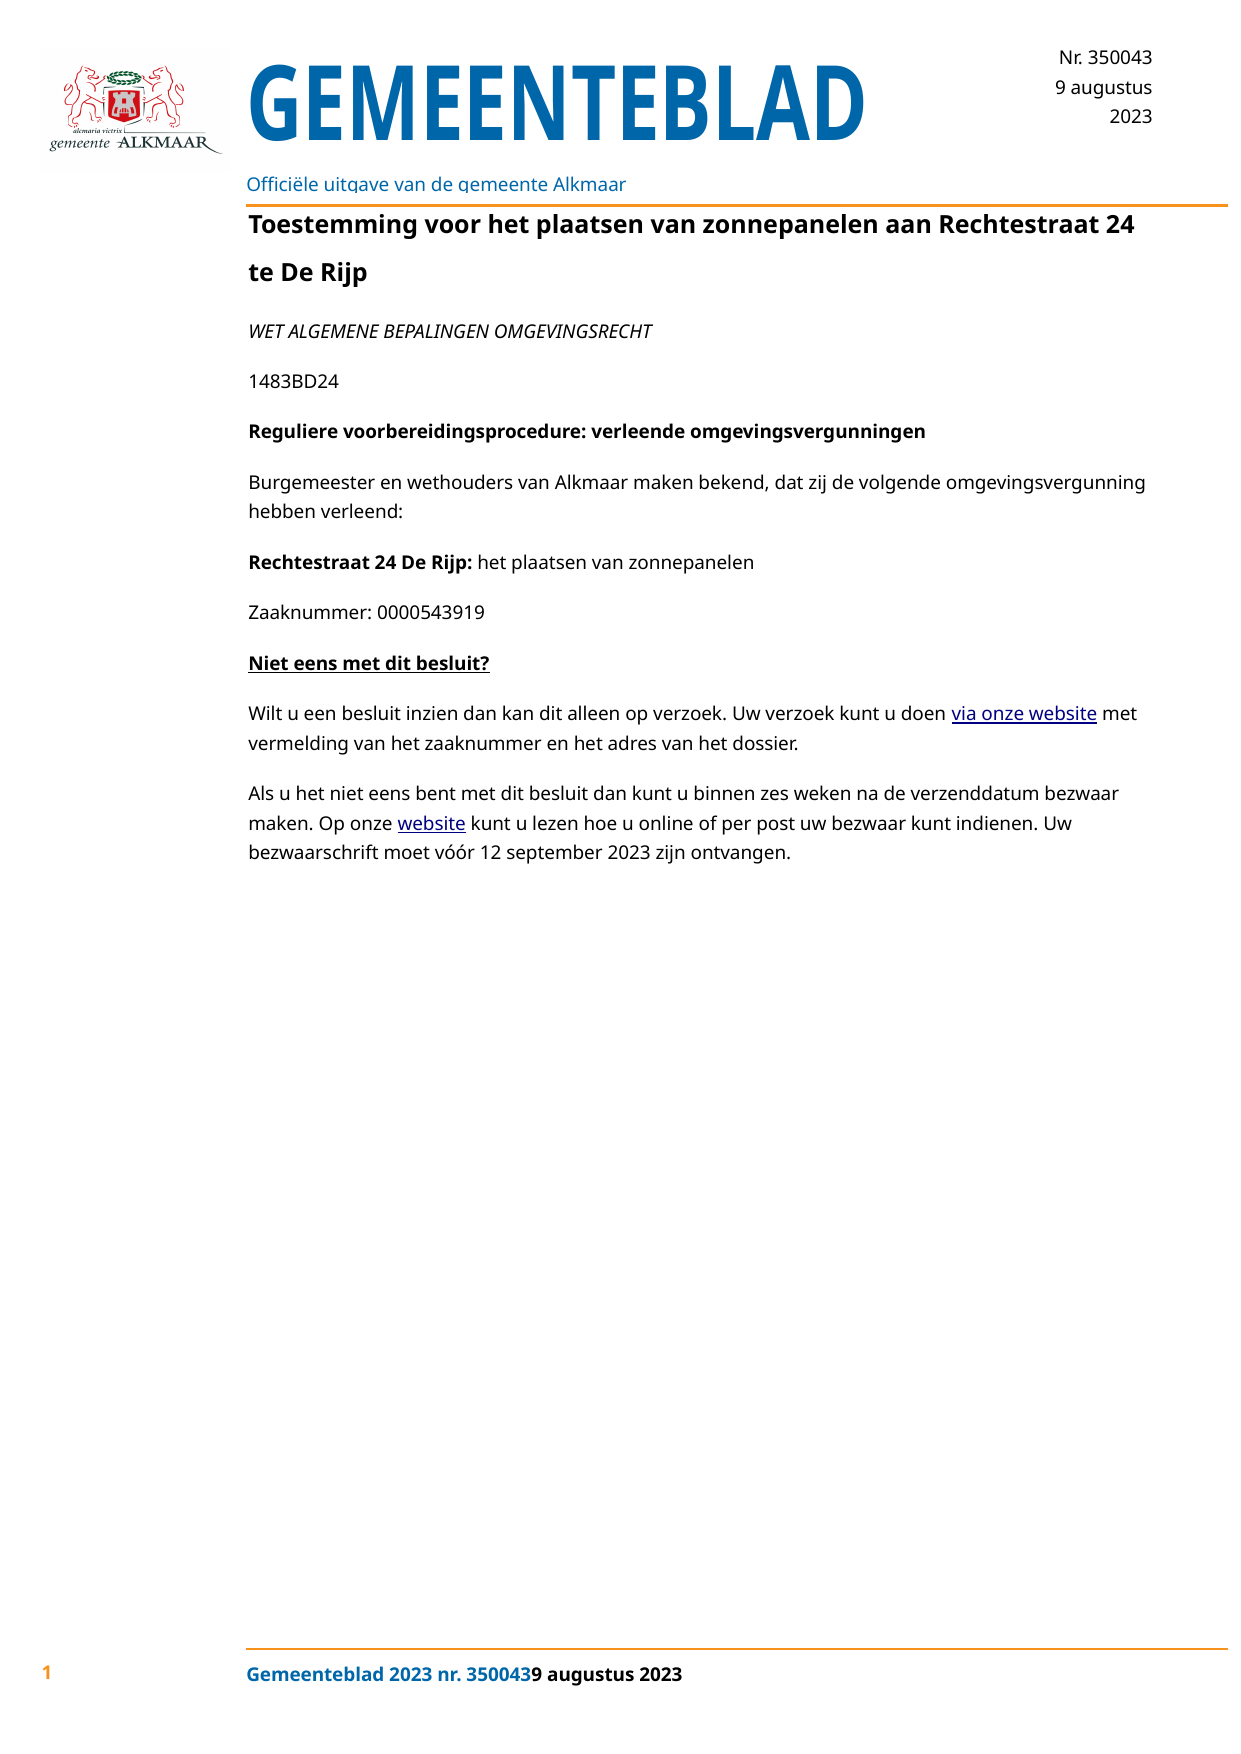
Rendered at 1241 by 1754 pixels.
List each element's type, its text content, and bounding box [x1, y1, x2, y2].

text Rechtestraat 24 De Rijp: het plaatsen van zonnepanelen [248, 549, 1152, 575]
text WET ALGEMENE BEPALINGEN OMGEVINGSRECHT [248, 318, 1152, 344]
text Als u het niet eens bent met dit besluit dan kunt u binnen zes weken na de verzenddatum bezwaar maken. Op onze website kunt u lezen hoe u online of per post uw bezwaar kunt indienen. Uw bezwaarschrift moet vóór 12 september 2023 zijn ontvangen. [248, 780, 1152, 865]
text 1483BD24 [248, 368, 1152, 394]
text Wilt u een besluit inzien dan kan dit alleen op verzoek. Uw verzoek kunt u doen via onze website met vermelding van het zaaknummer en het adres van het dossier. [248, 700, 1152, 756]
text Toestemming voor het plaatsen van zonnepanelen aan Rechtestraat 24 te De Rijp [248, 207, 1152, 288]
text Zaaknummer: 0000543919 [248, 599, 1152, 625]
text Burgemeester en wethouders van Alkmaar maken bekend, dat zij de volgende omgevingsvergunning hebben verleend: [248, 469, 1152, 524]
picture [41, 47, 231, 172]
text Reguliere voorbereidingsprocedure: verleende omgevingsvergunningen [248, 419, 1152, 444]
text Niet eens met dit besluit? [248, 650, 1152, 676]
